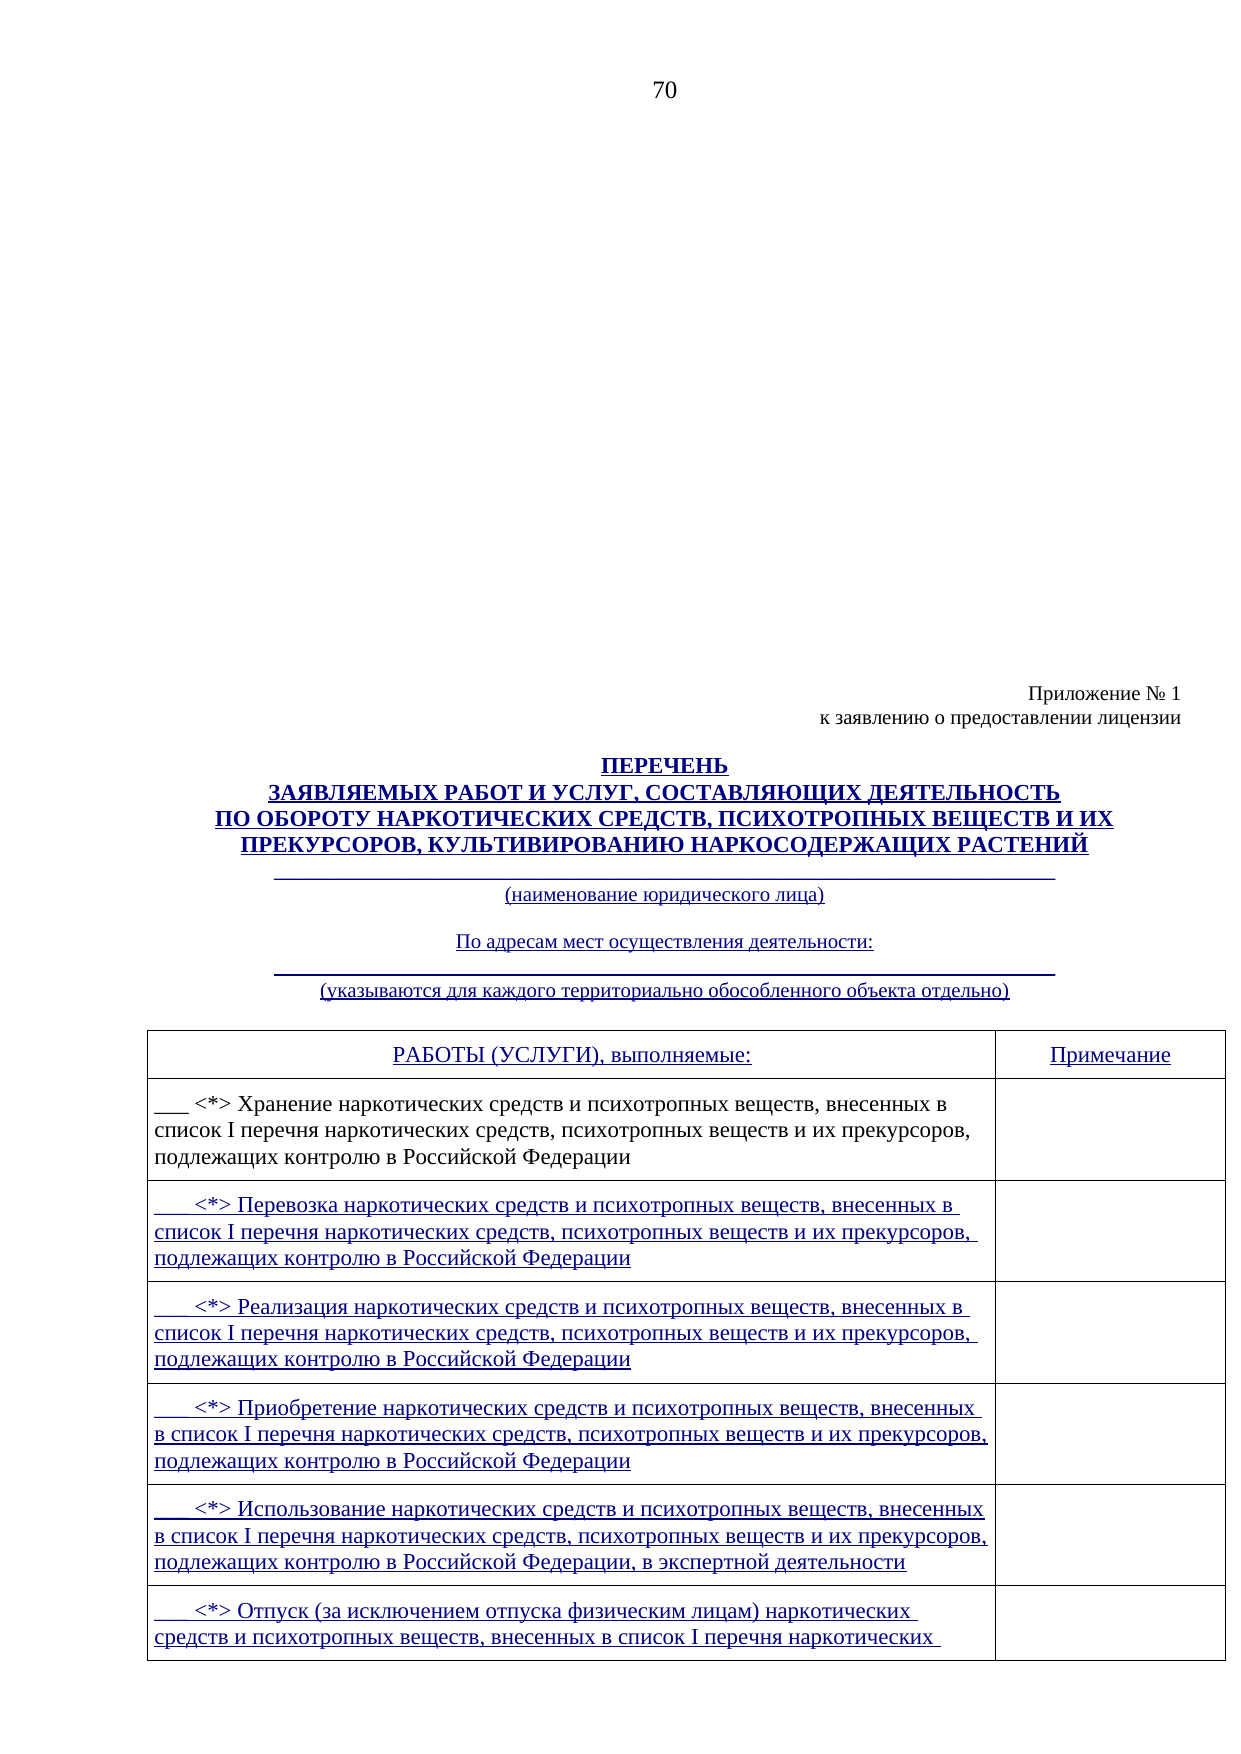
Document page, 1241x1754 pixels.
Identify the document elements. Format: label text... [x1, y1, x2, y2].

table_header Примечание [996, 1031, 1225, 1078]
text (наименование юридического лица) [148, 882, 1181, 906]
table_cell ___ <*> Хранение наркотических средств и психотропных веществ, внесенных в список I перечня наркотических средств, психотропных веществ и их прекурсоров, подлежащих контролю в Российской Федерации [148, 1079, 995, 1180]
table_cell ___ <*> Перевозка наркотических средств и психотропных веществ, внесенных в список I перечня наркотических средств, психотропных веществ и их прекурсоров, подлежащих контролю в Российской Федерации [148, 1181, 995, 1281]
text ___________________________________________________________________________ [148, 858, 1181, 882]
table_cell [996, 1485, 1225, 1585]
table_cell ___ <*> Использование наркотических средств и психотропных веществ, внесенных в список I перечня наркотических средств, психотропных веществ и их прекурсоров, подлежащих контролю в Российской Федерации, в экспертной деятельности [148, 1485, 995, 1585]
table_cell ___ <*> Отпуск (за исключением отпуска физическим лицам) наркотических средств и психотропных веществ, внесенных в список I перечня наркотических [148, 1586, 995, 1660]
text к заявлению о предоставлении лицензии [148, 704, 1181, 729]
table_cell ___ <*> Реализация наркотических средств и психотропных веществ, внесенных в список I перечня наркотических средств, психотропных веществ и их прекурсоров, подлежащих контролю в Российской Федерации [148, 1282, 995, 1382]
text ПЕРЕЧЕНЬ [148, 752, 1181, 779]
text По адресам мест осуществления деятельности: [148, 929, 1181, 953]
text ПО ОБОРОТУ НАРКОТИЧЕСКИХ СРЕДСТВ, ПСИХОТРОПНЫХ ВЕЩЕСТВ И ИХ ПРЕКУРСОРОВ, КУЛЬТИВИРОВАНИЮ НАРКОСОДЕРЖАЩИХ РАСТЕНИЙ [148, 805, 1181, 858]
table_cell [996, 1384, 1225, 1484]
text ЗАЯВЛЯЕМЫХ РАБОТ И УСЛУГ, СОСТАВЛЯЮЩИХ ДЕЯТЕЛЬНОСТЬ [148, 779, 1181, 805]
table_cell [996, 1282, 1225, 1382]
table_header РАБОТЫ (УСЛУГИ), выполняемые: [148, 1031, 995, 1078]
table_cell [996, 1586, 1225, 1660]
table_cell ___ <*> Приобретение наркотических средств и психотропных веществ, внесенных в список I перечня наркотических средств, психотропных веществ и их прекурсоров, подлежащих контролю в Российской Федерации [148, 1384, 995, 1484]
text Приложение № 1 [148, 681, 1181, 704]
text ___________________________________________________________________________ [148, 953, 1181, 978]
table_cell [996, 1181, 1225, 1281]
table_cell [996, 1079, 1225, 1180]
text (указываются для каждого территориально обособленного объекта отдельно) [148, 978, 1181, 1002]
